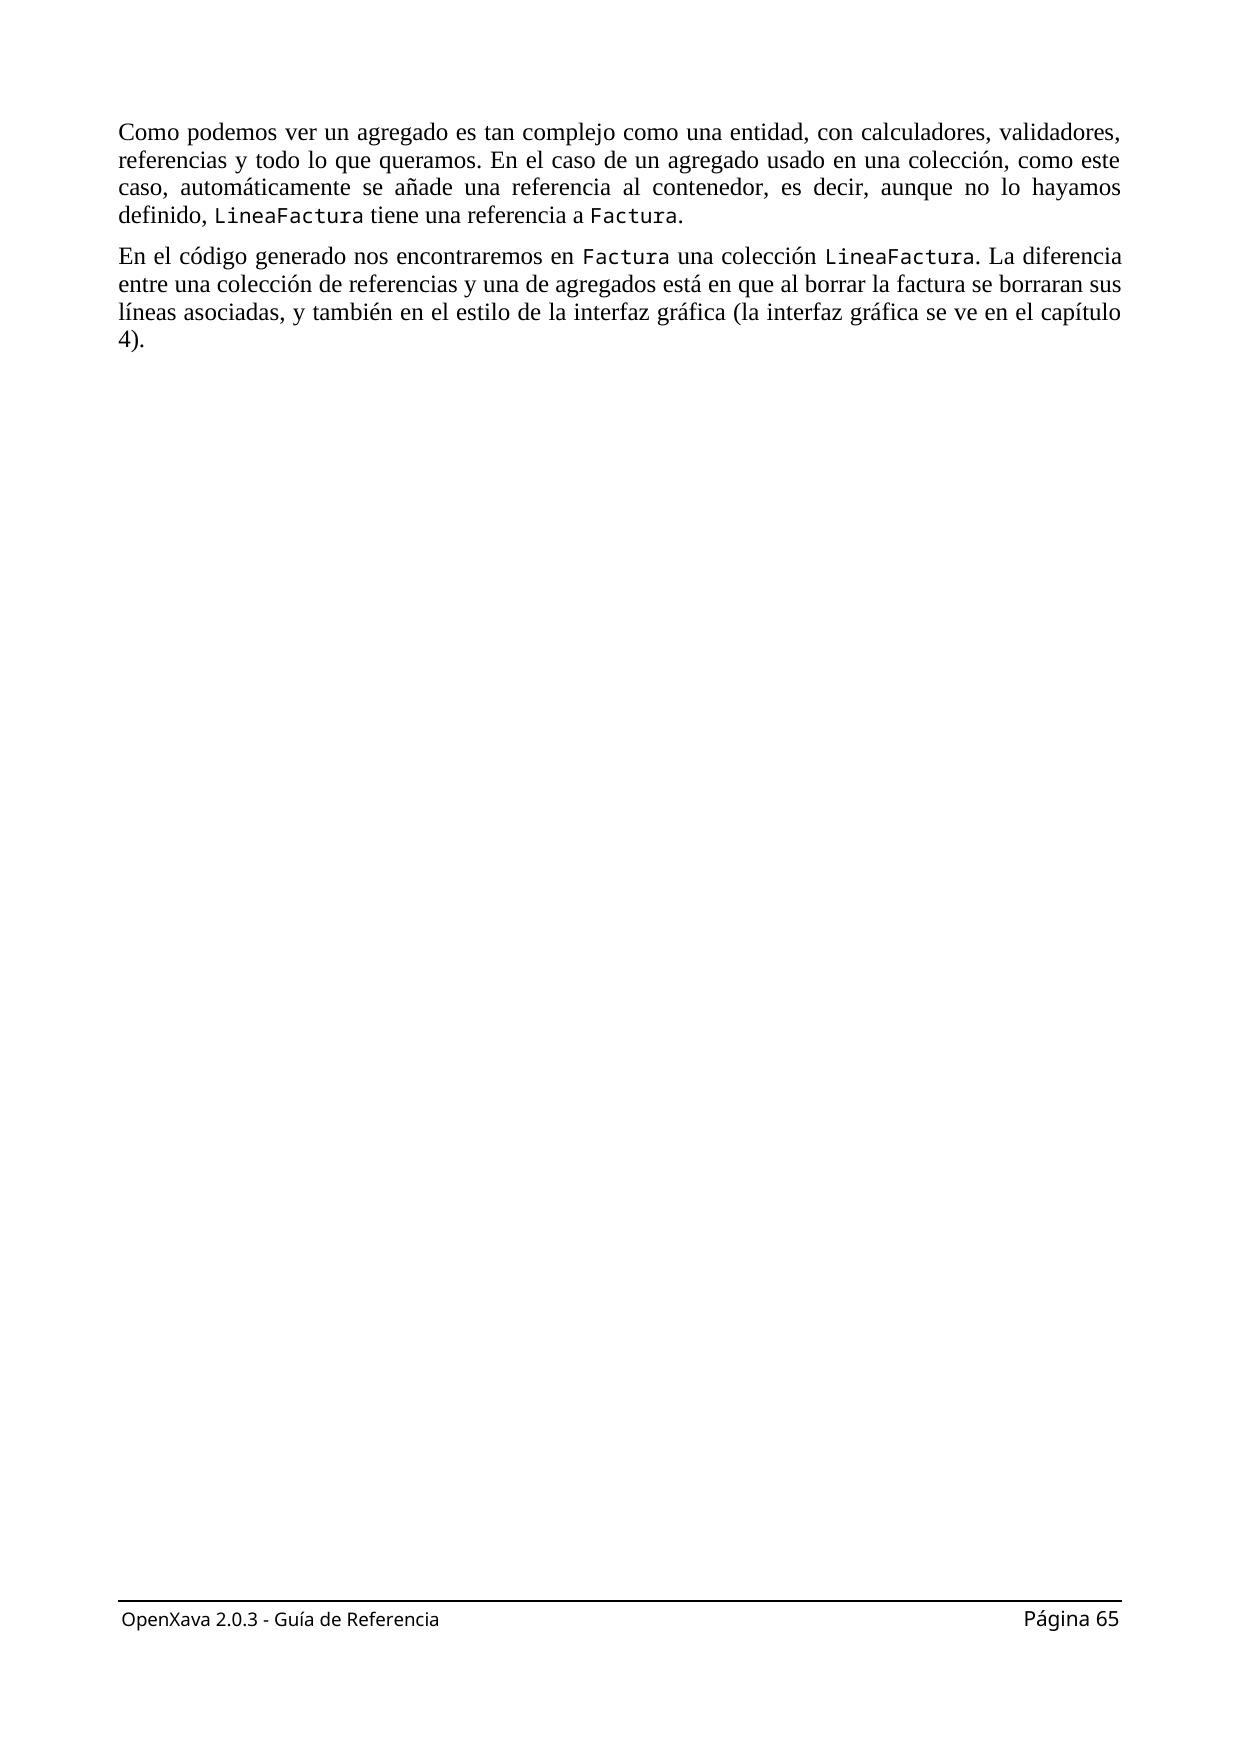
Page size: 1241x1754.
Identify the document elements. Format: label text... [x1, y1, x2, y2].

text En el código generado nos encontraremos en Factura una colección LineaFactura. La diferencia entre una colección de referencias y una de agregados está en que al borrar la factura se borraran sus líneas asociadas, y también en el estilo de la interfaz gráfica (la interfaz gráfica se ve en el capítulo 4). [118, 242, 1122, 353]
text Como podemos ver un agregado es tan complejo como una entidad, con calculadores, validadores, referencias y todo lo que queramos. En el caso de un agregado usado en una colección, como este caso, automáticamente se añade una referencia al contenedor, es decir, aunque no lo hayamos definido, LineaFactura tiene una referencia a Factura. [118, 118, 1122, 229]
